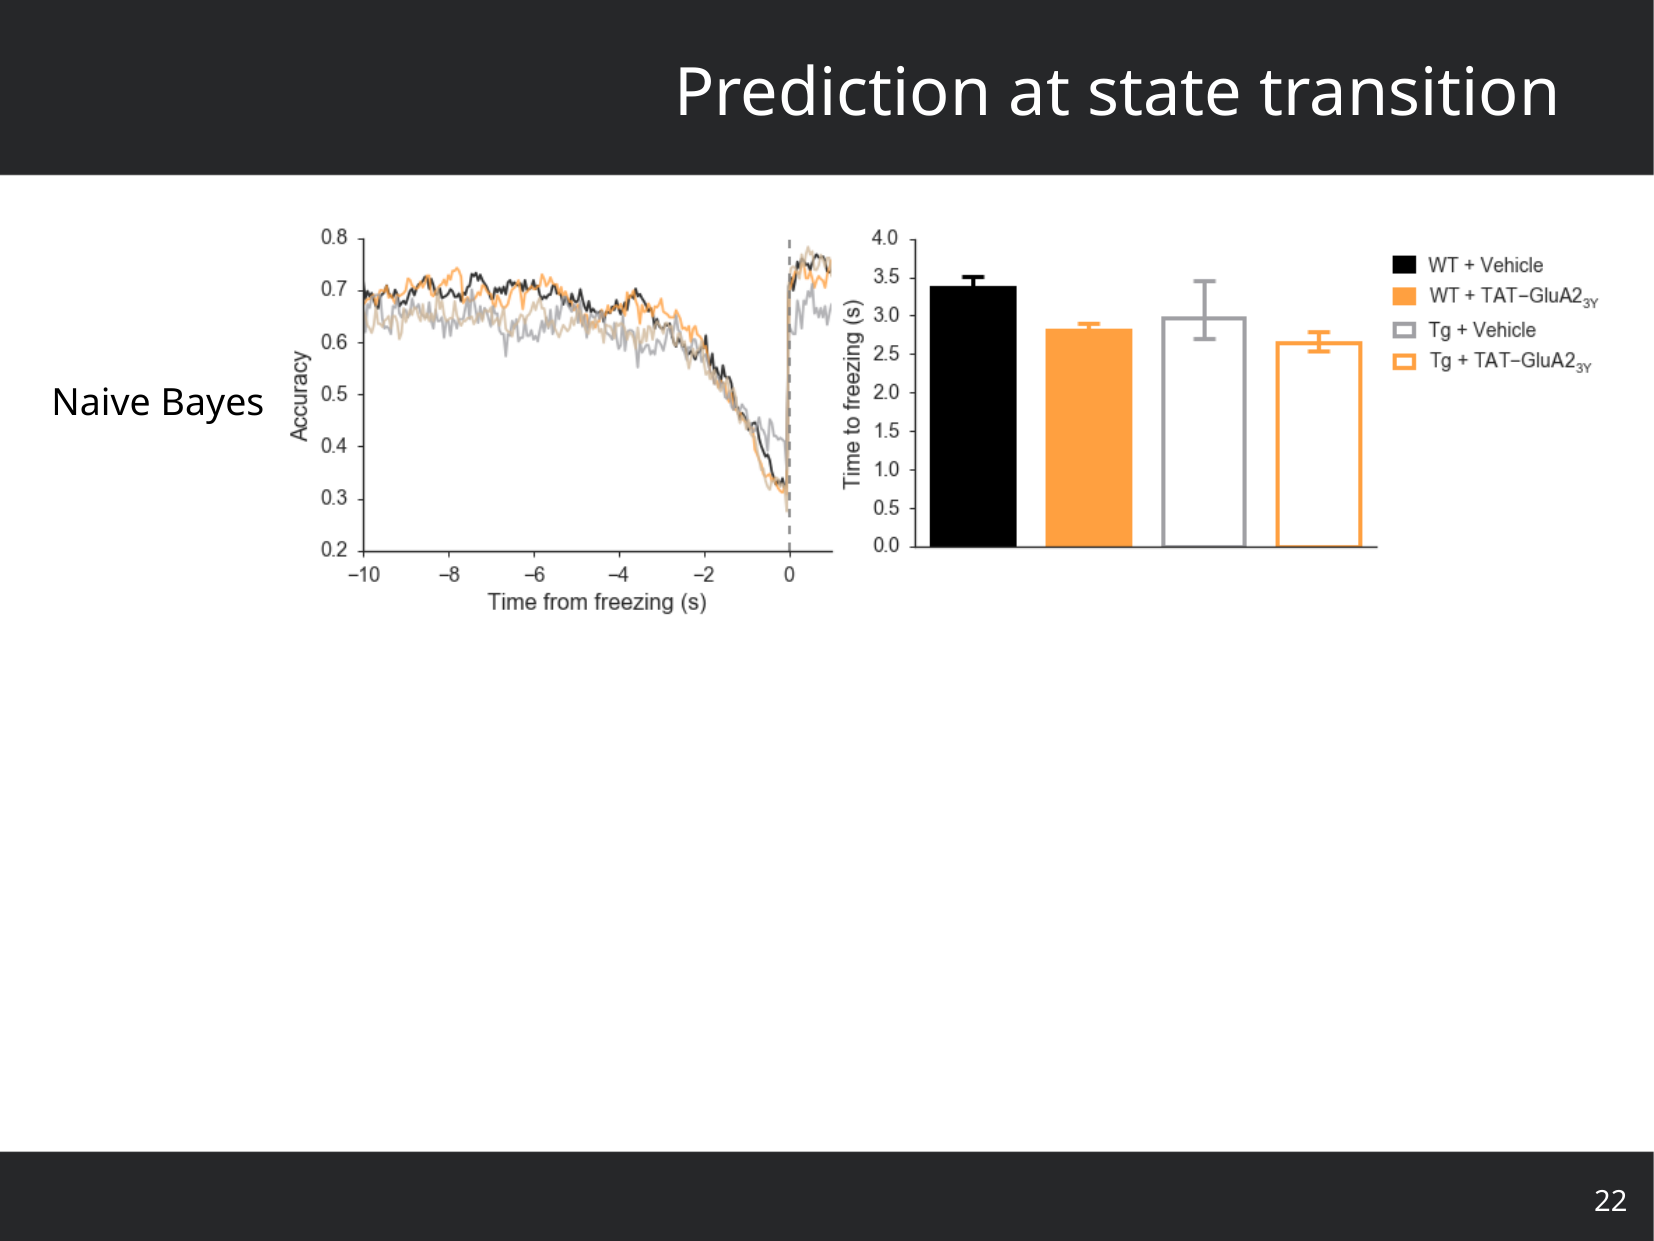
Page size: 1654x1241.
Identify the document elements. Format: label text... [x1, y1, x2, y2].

text_box Prediction at state transition [88, 36, 1577, 134]
picture [0, 0, 1654, 1241]
text_box Naive Bayes [0, 368, 282, 471]
